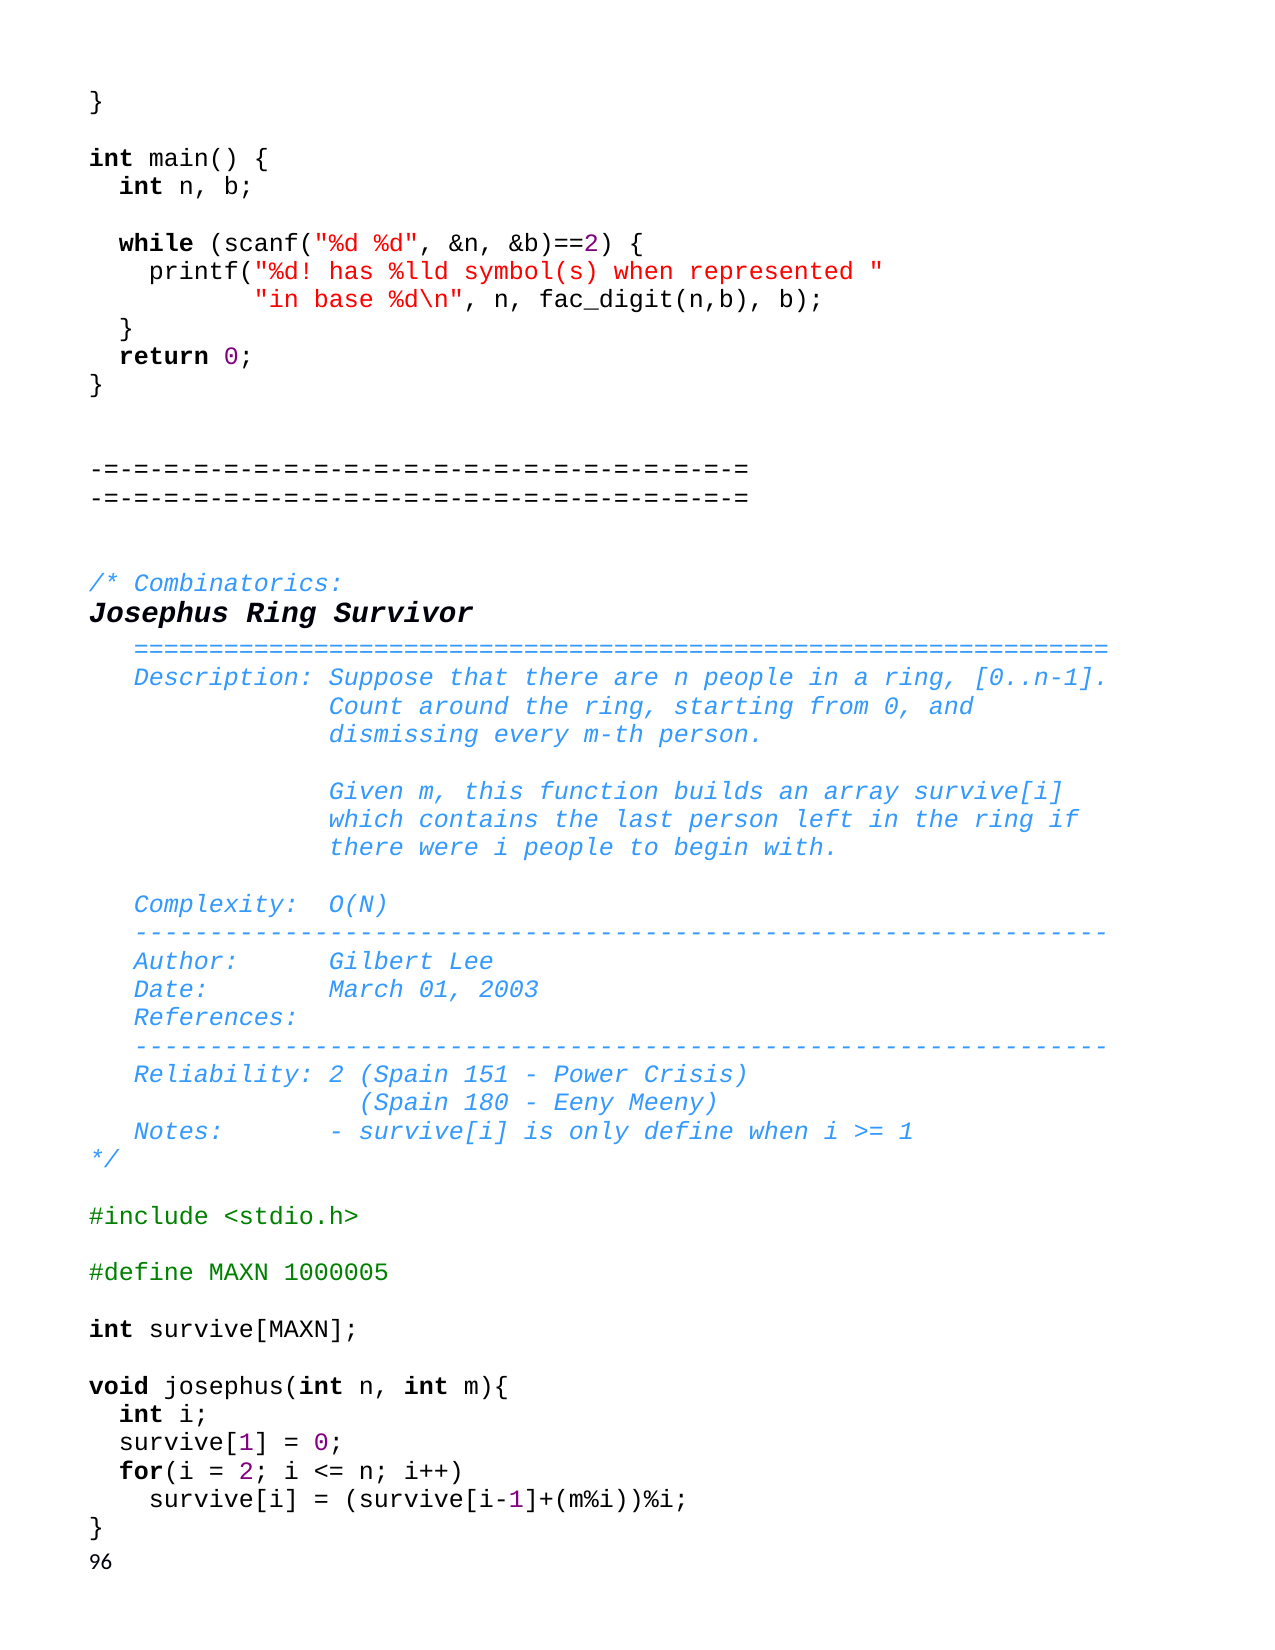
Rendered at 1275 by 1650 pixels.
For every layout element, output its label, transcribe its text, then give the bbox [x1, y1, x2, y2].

subtitle Josephus Ring Survivor [89, 599, 1186, 632]
text Author: Gilbert Lee [89, 948, 1186, 977]
text References: [89, 1005, 1186, 1033]
text survive[i] = (survive[i-1]+(m%i))%i; [89, 1487, 1186, 1515]
text #define MAXN 1000005 [89, 1260, 1186, 1288]
text return 0; [89, 344, 1186, 372]
text "in base %d\n", n, fac_digit(n,b), b); [89, 287, 1186, 315]
text Description: Suppose that there are n people in a ring, [0..n-1]. [89, 665, 1186, 693]
text */ [89, 1147, 1186, 1175]
text ----------------------------------------------------------------- [89, 920, 1186, 948]
text } [89, 89, 1186, 117]
text printf("%d! has %lld symbol(s) when represented " [89, 259, 1186, 287]
text -=-=-=-=-=-=-=-=-=-=-=-=-=-=-=-=-=-=-=-=-=-= [89, 485, 1186, 514]
text } [89, 1515, 1186, 1543]
text (Spain 180 - Eeny Meeny) [89, 1090, 1186, 1118]
text Count around the ring, starting from 0, and [89, 693, 1186, 722]
text while (scanf("%d %d", &n, &b)==2) { [89, 230, 1186, 259]
text Reliability: 2 (Spain 151 - Power Crisis) [89, 1062, 1186, 1090]
text there were i people to begin with. [89, 835, 1186, 863]
text ----------------------------------------------------------------- [89, 1033, 1186, 1062]
text survive[1] = 0; [89, 1430, 1186, 1458]
text Complexity: O(N) [89, 892, 1186, 920]
text int main() { [89, 145, 1186, 174]
text int survive[MAXN]; [89, 1317, 1186, 1345]
text int n, b; [89, 174, 1186, 202]
text Given m, this function builds an array survive[i] [89, 778, 1186, 807]
text void josephus(int n, int m){ [89, 1373, 1186, 1402]
text } [89, 315, 1186, 344]
text Date: March 01, 2003 [89, 977, 1186, 1005]
text -=-=-=-=-=-=-=-=-=-=-=-=-=-=-=-=-=-=-=-=-=-= [89, 457, 1186, 485]
text which contains the last person left in the ring if [89, 807, 1186, 835]
text for(i = 2; i <= n; i++) [89, 1458, 1186, 1487]
text int i; [89, 1402, 1186, 1430]
text dismissing every m-th person. [89, 722, 1186, 750]
text } [89, 372, 1186, 400]
text Notes: - survive[i] is only define when i >= 1 [89, 1118, 1186, 1147]
text #include <stdio.h> [89, 1203, 1186, 1232]
text /* Combinatorics: [89, 570, 1186, 599]
text ================================================================= [89, 637, 1186, 665]
